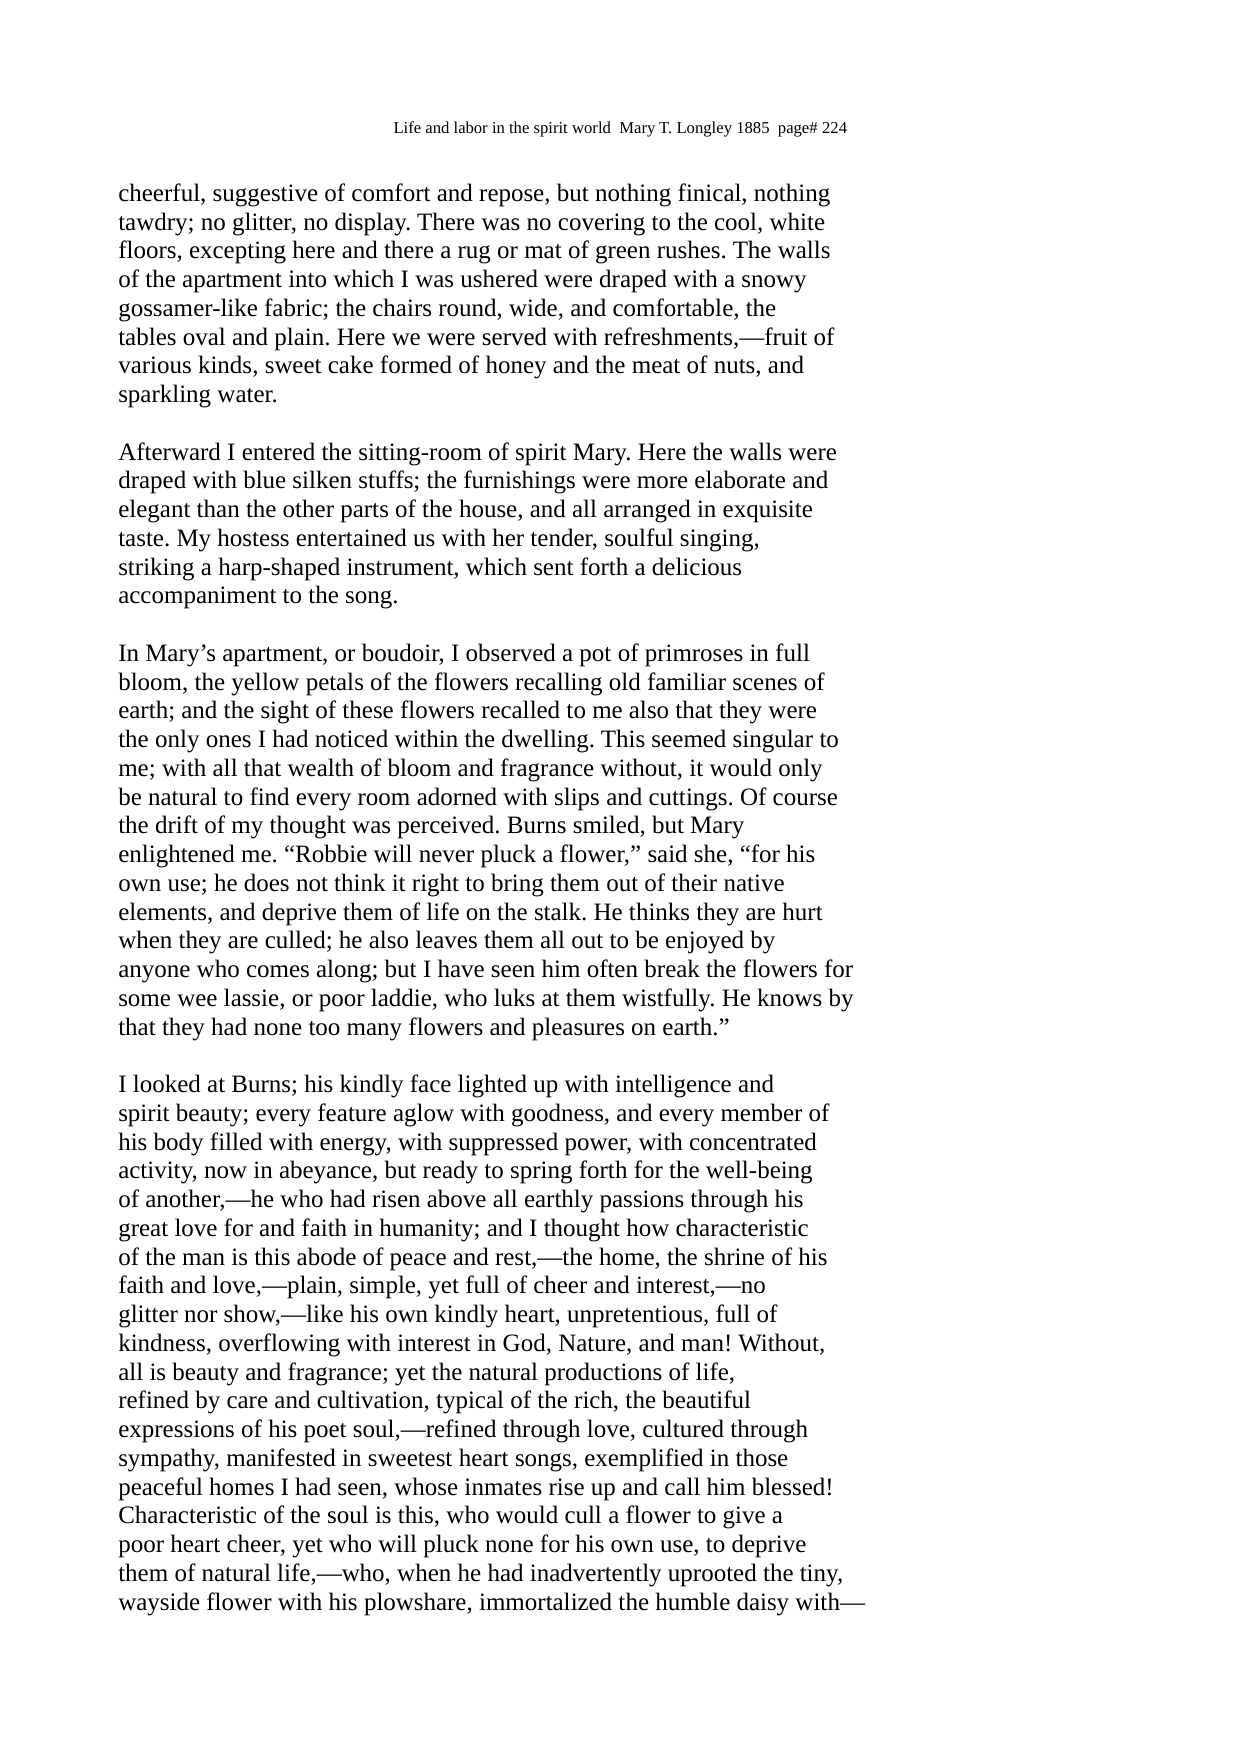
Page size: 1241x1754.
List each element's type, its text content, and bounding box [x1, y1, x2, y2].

text all is beauty and fragrance; yet the natural productions of life, [118, 1357, 1122, 1386]
text the drift of my thought was perceived. Burns smiled, but Mary [118, 811, 1122, 839]
text I looked at Burns; his kindly face lighted up with intelligence and [118, 1069, 1122, 1098]
text anyone who comes along; but I have seen him often break the flowers for [118, 954, 1122, 983]
text of another,—he who had risen above all earthly passions through his [118, 1184, 1122, 1213]
text refined by care and cultivation, typical of the rich, the beautiful [118, 1386, 1122, 1414]
text be natural to find every room adorned with slips and cuttings. Of course [118, 782, 1122, 811]
text kindness, overflowing with interest in God, Nature, and man! Without, [118, 1328, 1122, 1357]
text enlightened me. “Robbie will never pluck a flower,” said she, “for his [118, 839, 1122, 868]
text his body filled with energy, with suppressed power, with concentrated [118, 1127, 1122, 1156]
text accompaniment to the song. [118, 581, 1122, 609]
text that they had none too many flowers and pleasures on earth.” [118, 1012, 1122, 1041]
text wayside flower with his plowshare, immortalized the humble daisy with— [118, 1587, 1122, 1616]
text elements, and deprive them of life on the stalk. He thinks they are hurt [118, 897, 1122, 926]
text draped with blue silken stuffs; the furnishings were more elaborate and [118, 466, 1122, 494]
text Afterward I entered the sitting-room of spirit Mary. Here the walls were [118, 437, 1122, 466]
text tables oval and plain. Here we were served with refreshments,—fruit of [118, 322, 1122, 351]
text taste. My hostess entertained us with her tender, soulful singing, [118, 523, 1122, 552]
text floors, excepting here and there a rug or mat of green rushes. The walls [118, 236, 1122, 264]
text tawdry; no glitter, no display. There was no covering to the cool, white [118, 207, 1122, 236]
text own use; he does not think it right to bring them out of their native [118, 868, 1122, 897]
text them of natural life,—who, when he had inadvertently uprooted the tiny, [118, 1558, 1122, 1587]
text of the man is this abode of peace and rest,—the home, the shrine of his [118, 1242, 1122, 1271]
text when they are culled; he also leaves them all out to be enjoyed by [118, 926, 1122, 954]
text sympathy, manifested in sweetest heart songs, exemplified in those [118, 1443, 1122, 1472]
text gossamer-like fabric; the chairs round, wide, and comfortable, the [118, 293, 1122, 322]
text elegant than the other parts of the house, and all arranged in exquisite [118, 494, 1122, 523]
text peaceful homes I had seen, whose inmates rise up and call him blessed! [118, 1472, 1122, 1501]
text earth; and the sight of these flowers recalled to me also that they were [118, 696, 1122, 724]
text cheerful, suggestive of comfort and repose, but nothing finical, nothing [118, 178, 1122, 207]
text striking a harp-shaped instrument, which sent forth a delicious [118, 552, 1122, 581]
text various kinds, sweet cake formed of honey and the meat of nuts, and [118, 351, 1122, 379]
text poor heart cheer, yet who will pluck none for his own use, to deprive [118, 1529, 1122, 1558]
text bloom, the yellow petals of the flowers recalling old familiar scenes of [118, 667, 1122, 696]
text of the apartment into which I was ushered were draped with a snowy [118, 264, 1122, 293]
text In Mary’s apartment, or boudoir, I observed a pot of primroses in full [118, 638, 1122, 667]
text faith and love,—plain, simple, yet full of cheer and interest,—no [118, 1271, 1122, 1299]
text glitter nor show,—like his own kindly heart, unpretentious, full of [118, 1299, 1122, 1328]
text some wee lassie, or poor laddie, who luks at them wistfully. He knows by [118, 983, 1122, 1012]
text activity, now in abeyance, but ready to spring forth for the well-being [118, 1156, 1122, 1184]
text great love for and faith in humanity; and I thought how characteristic [118, 1213, 1122, 1242]
text expressions of his poet soul,—refined through love, cultured through [118, 1414, 1122, 1443]
text me; with all that wealth of bloom and fragrance without, it would only [118, 753, 1122, 782]
text spirit beauty; every feature aglow with goodness, and every member of [118, 1098, 1122, 1127]
text sparkling water. [118, 379, 1122, 408]
text Characteristic of the soul is this, who would cull a flower to give a [118, 1501, 1122, 1529]
text the only ones I had noticed within the dwelling. This seemed singular to [118, 724, 1122, 753]
